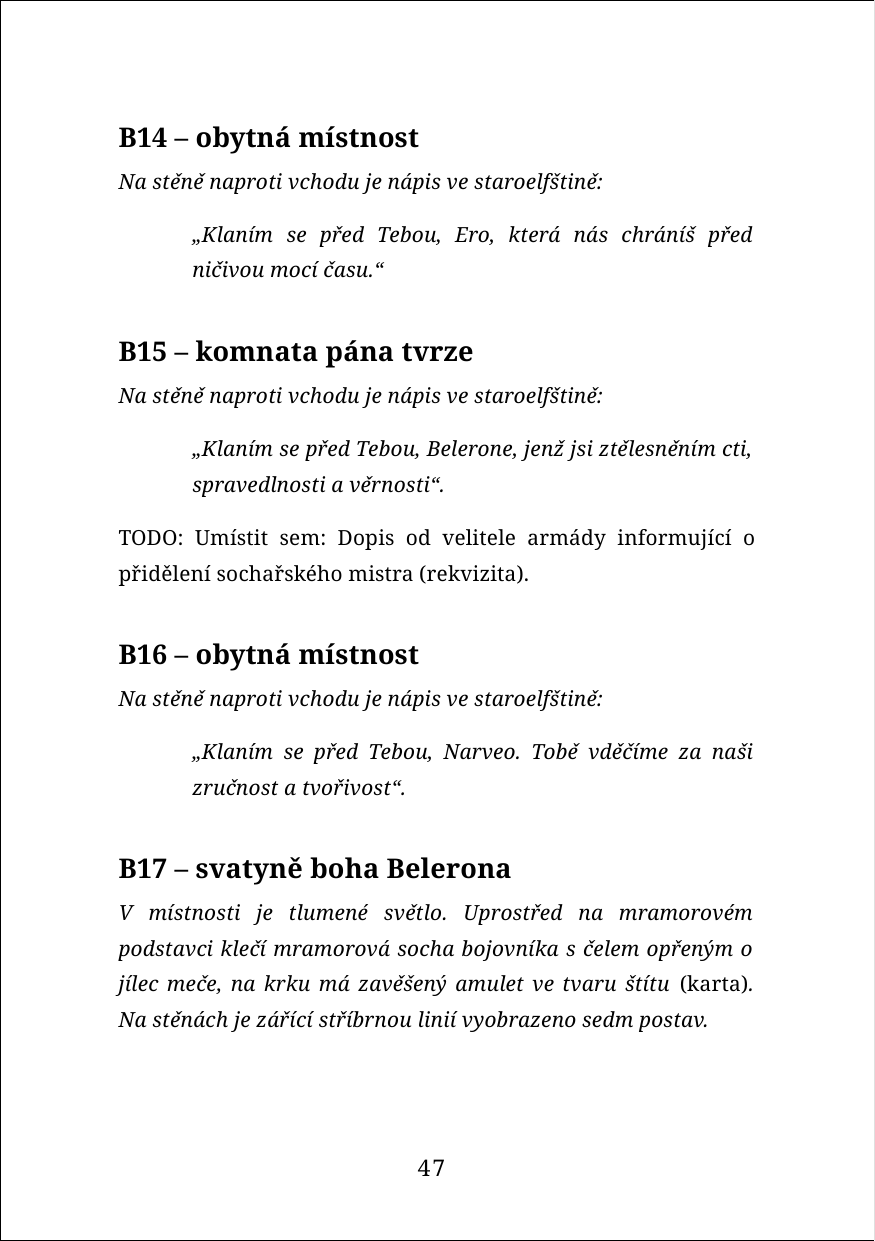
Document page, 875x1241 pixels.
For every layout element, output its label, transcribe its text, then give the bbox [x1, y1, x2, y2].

text Na stěně naproti vchodu je nápis ve staroelfštině: [118, 684, 756, 713]
text „Klaním se před Tebou, Ero, která nás chráníš před ničivou mocí času.“ [192, 220, 756, 284]
text TODO: Umístit sem: Dopis od velitele armády informující o přidělení sochařského mistra (rekvizita). [118, 523, 756, 587]
subtitle B14 – obytná místnost [118, 118, 756, 155]
text „Klaním se před Tebou, Narveo. Tobě vděčíme za naši zručnost a tvořivost“. [192, 737, 756, 801]
text Na stěně naproti vchodu je nápis ve staroelfštině: [118, 167, 756, 195]
text Na stěně naproti vchodu je nápis ve staroelfštině: [118, 381, 756, 409]
subtitle B15 – komnata pána tvrze [118, 332, 756, 369]
text „Klaním se před Tebou, Belerone, jenž jsi ztělesněním cti, spravedlnosti a věrnosti“. [192, 434, 756, 498]
subtitle B16 – obytná místnost [118, 636, 756, 672]
subtitle B17 – svatyně boha Belerona [118, 850, 756, 887]
text V místnosti je tlumené světlo. Uprostřed na mramorovém podstavci klečí mramorová socha bojovníka s čelem opřeným o jílec meče, na krku má zavěšený amulet ve tvaru štítu (karta). Na stěnách je zářící stříbrnou linií vyobrazeno sedm postav. [118, 898, 756, 1033]
